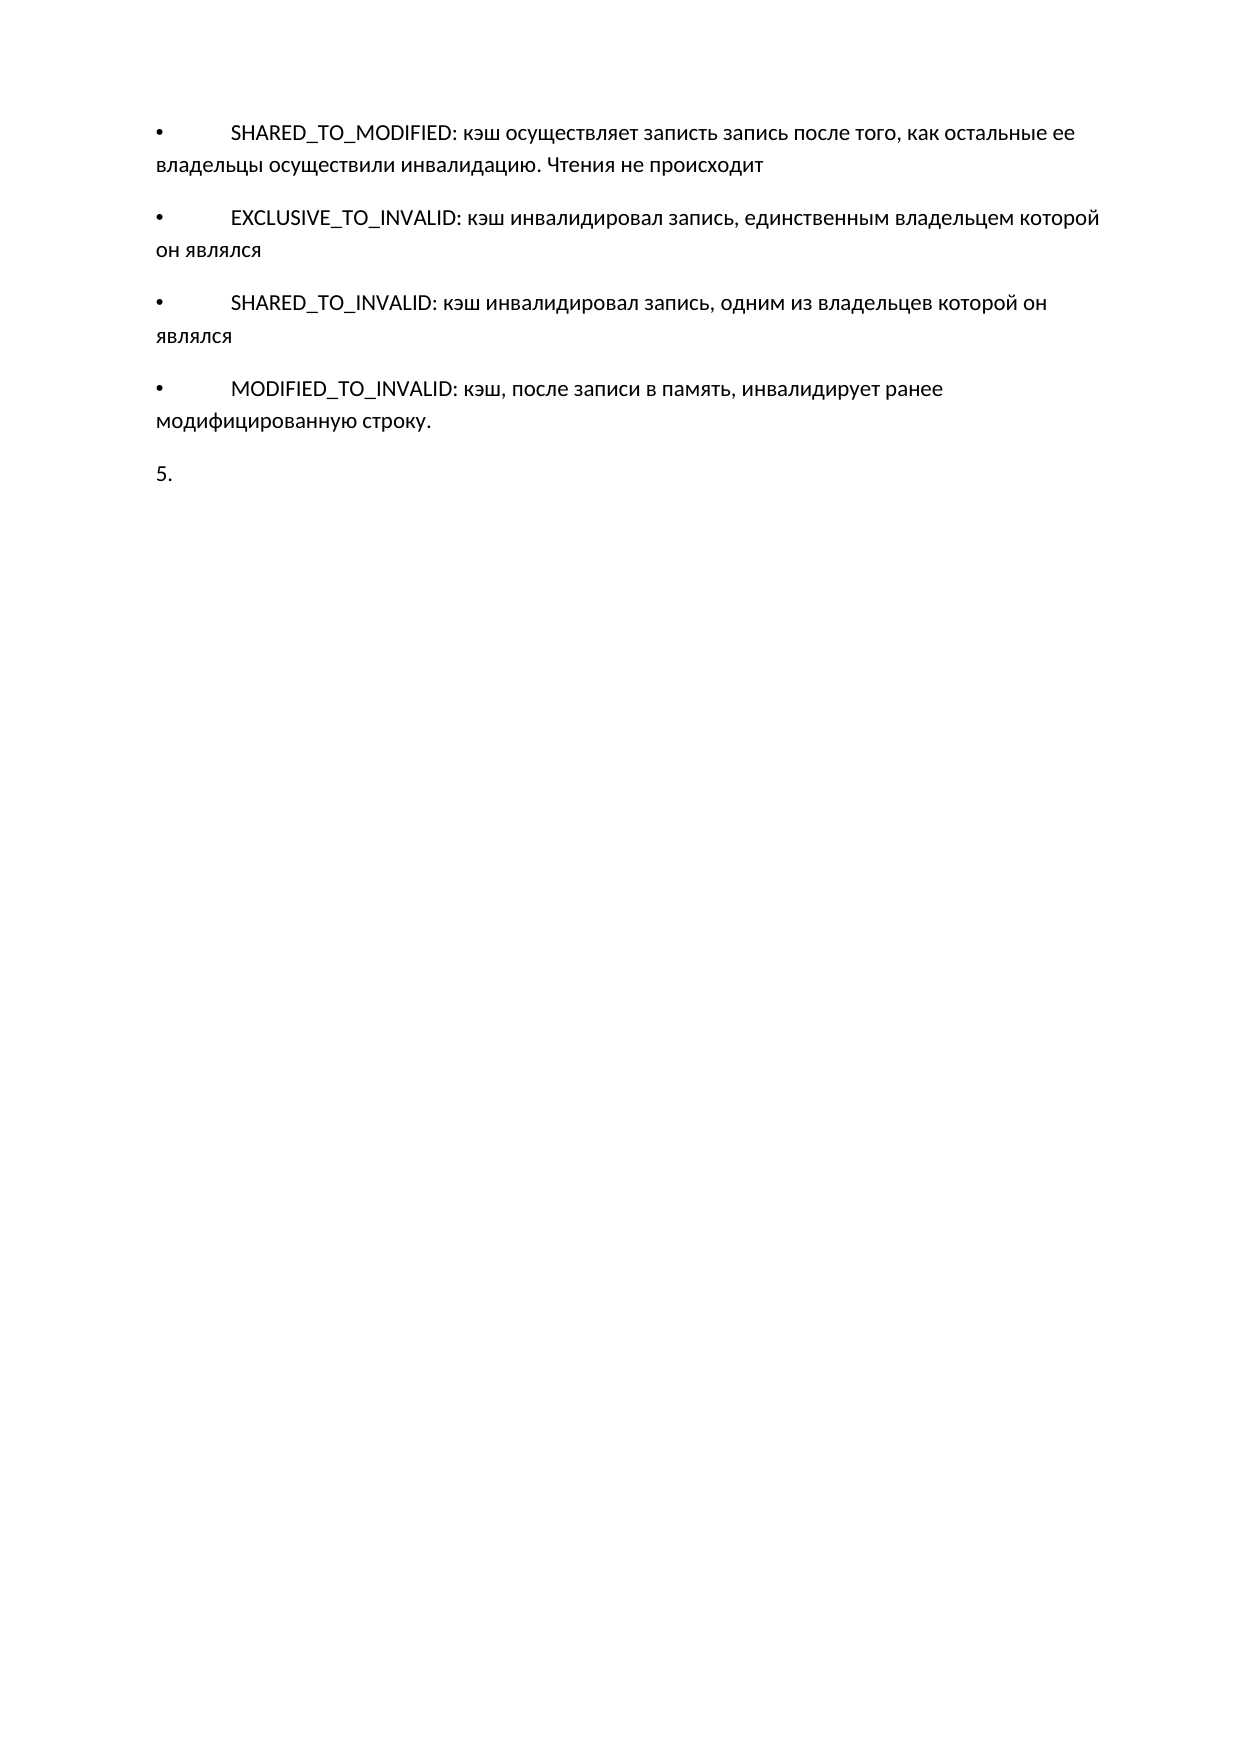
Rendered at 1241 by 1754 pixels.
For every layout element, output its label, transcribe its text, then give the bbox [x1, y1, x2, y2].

list SHARED_TO_INVALID: кэш инвалидировал запись, одним из владельцев которой он являлся [156, 288, 1122, 349]
list MODIFIED_TO_INVALID: кэш, после записи в память, инвалидирует ранее модифицированную строку. [156, 374, 1122, 434]
list EXCLUSIVE_TO_INVALID: кэш инвалидировал запись, единственным владельцем которой он являлся [156, 203, 1122, 263]
list SHARED_TO_MODIFIED: кэш осуществляет записть запись после того, как остальные ее владельцы осуществили инвалидацию. Чтения не происходит [156, 118, 1122, 178]
